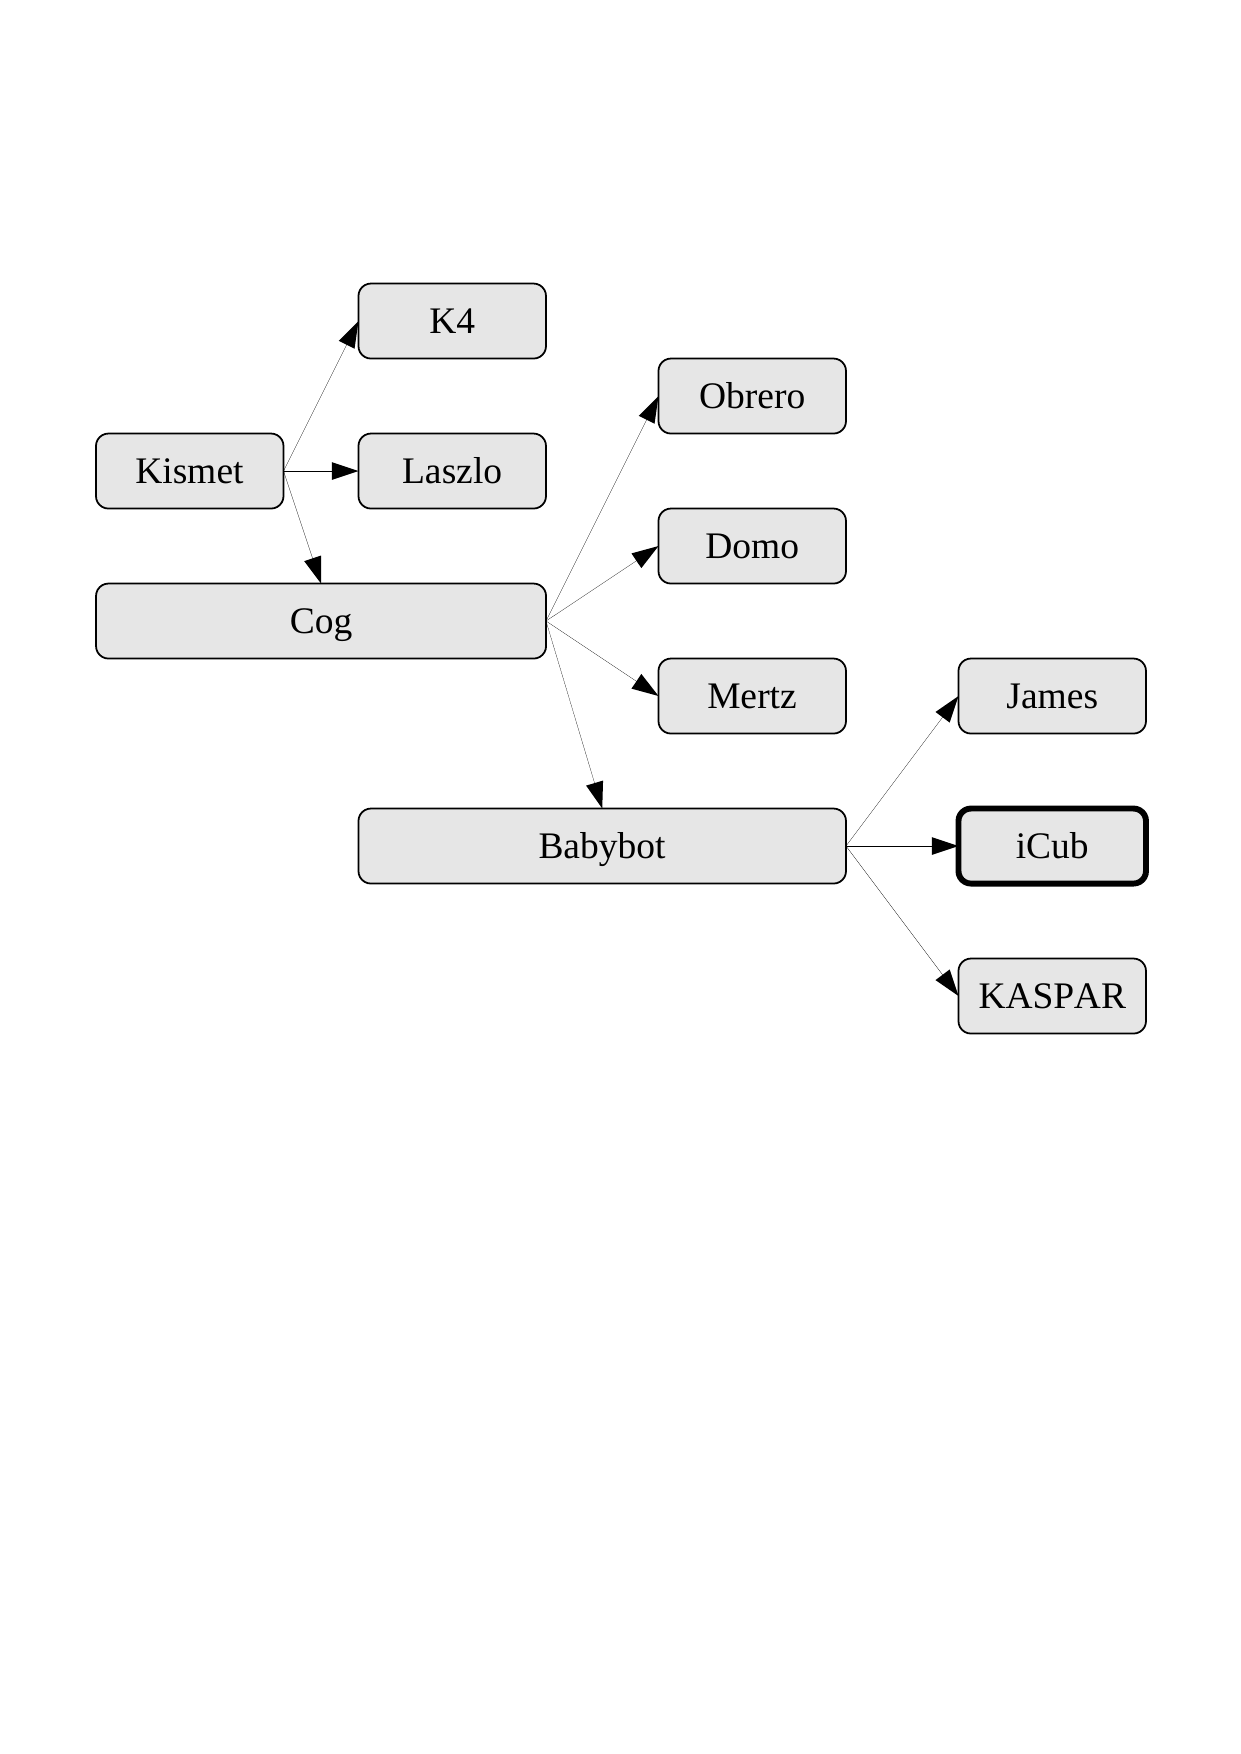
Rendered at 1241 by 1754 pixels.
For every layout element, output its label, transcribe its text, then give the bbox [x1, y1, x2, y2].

text_box iCub [958, 808, 1147, 884]
text_box James [958, 658, 1147, 734]
text_box Obrero [658, 358, 847, 434]
text_box Kismet [95, 433, 284, 509]
text_box Domo [658, 508, 847, 584]
text_box K4 [358, 283, 547, 359]
text_box Laszlo [358, 433, 547, 509]
text_box Babybot [358, 808, 847, 884]
text_box KASPAR [958, 958, 1147, 1034]
text_box Cog [96, 583, 547, 659]
text_box Mertz [658, 658, 847, 734]
